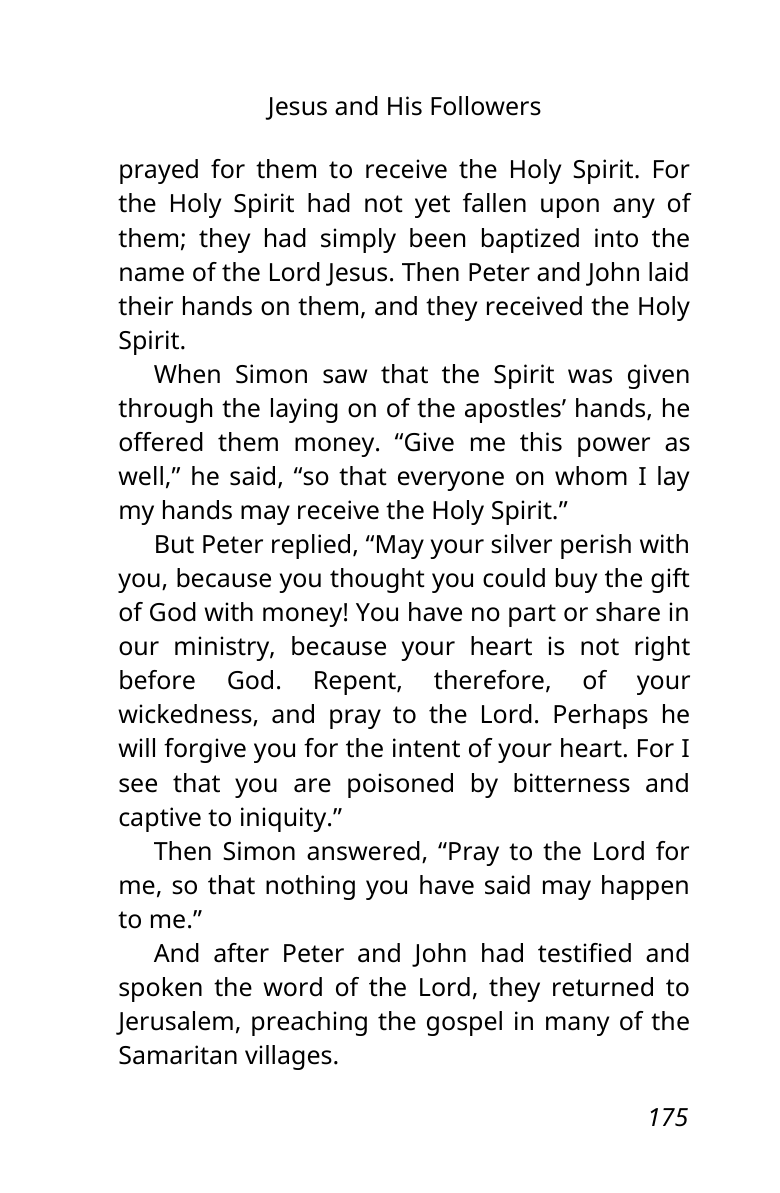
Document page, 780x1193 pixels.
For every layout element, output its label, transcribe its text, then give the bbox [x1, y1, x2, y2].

text prayed for them to receive the Holy Spirit. For the Holy Spirit had not yet fallen upon any of them; they had simply been baptized into the name of the Lord Jesus. Then Peter and John laid their hands on them, and they received the Holy Spirit. [118, 152, 691, 356]
text Then Simon answered, “Pray to the Lord for me, so that nothing you have said may happen to me.” [118, 833, 691, 936]
text And after Peter and John had testified and spoken the word of the Lord, they returned to Jerusalem, preaching the gospel in many of the Samaritan villages. [118, 936, 691, 1072]
text When Simon saw that the Spirit was given through the laying on of the apostles’ hands, he offered them money. “Give me this power as well,” he said, “so that everyone on whom I lay my hands may receive the Holy Spirit.” [118, 356, 691, 527]
text But Peter replied, “May your silver perish with you, because you thought you could buy the gift of God with money! You have no part or share in our ministry, because your heart is not right before God. Repent, therefore, of your wickedness, and pray to the Lord. Perhaps he will forgive you for the intent of your heart. For I see that you are poisoned by bitterness and captive to iniquity.” [118, 527, 691, 833]
